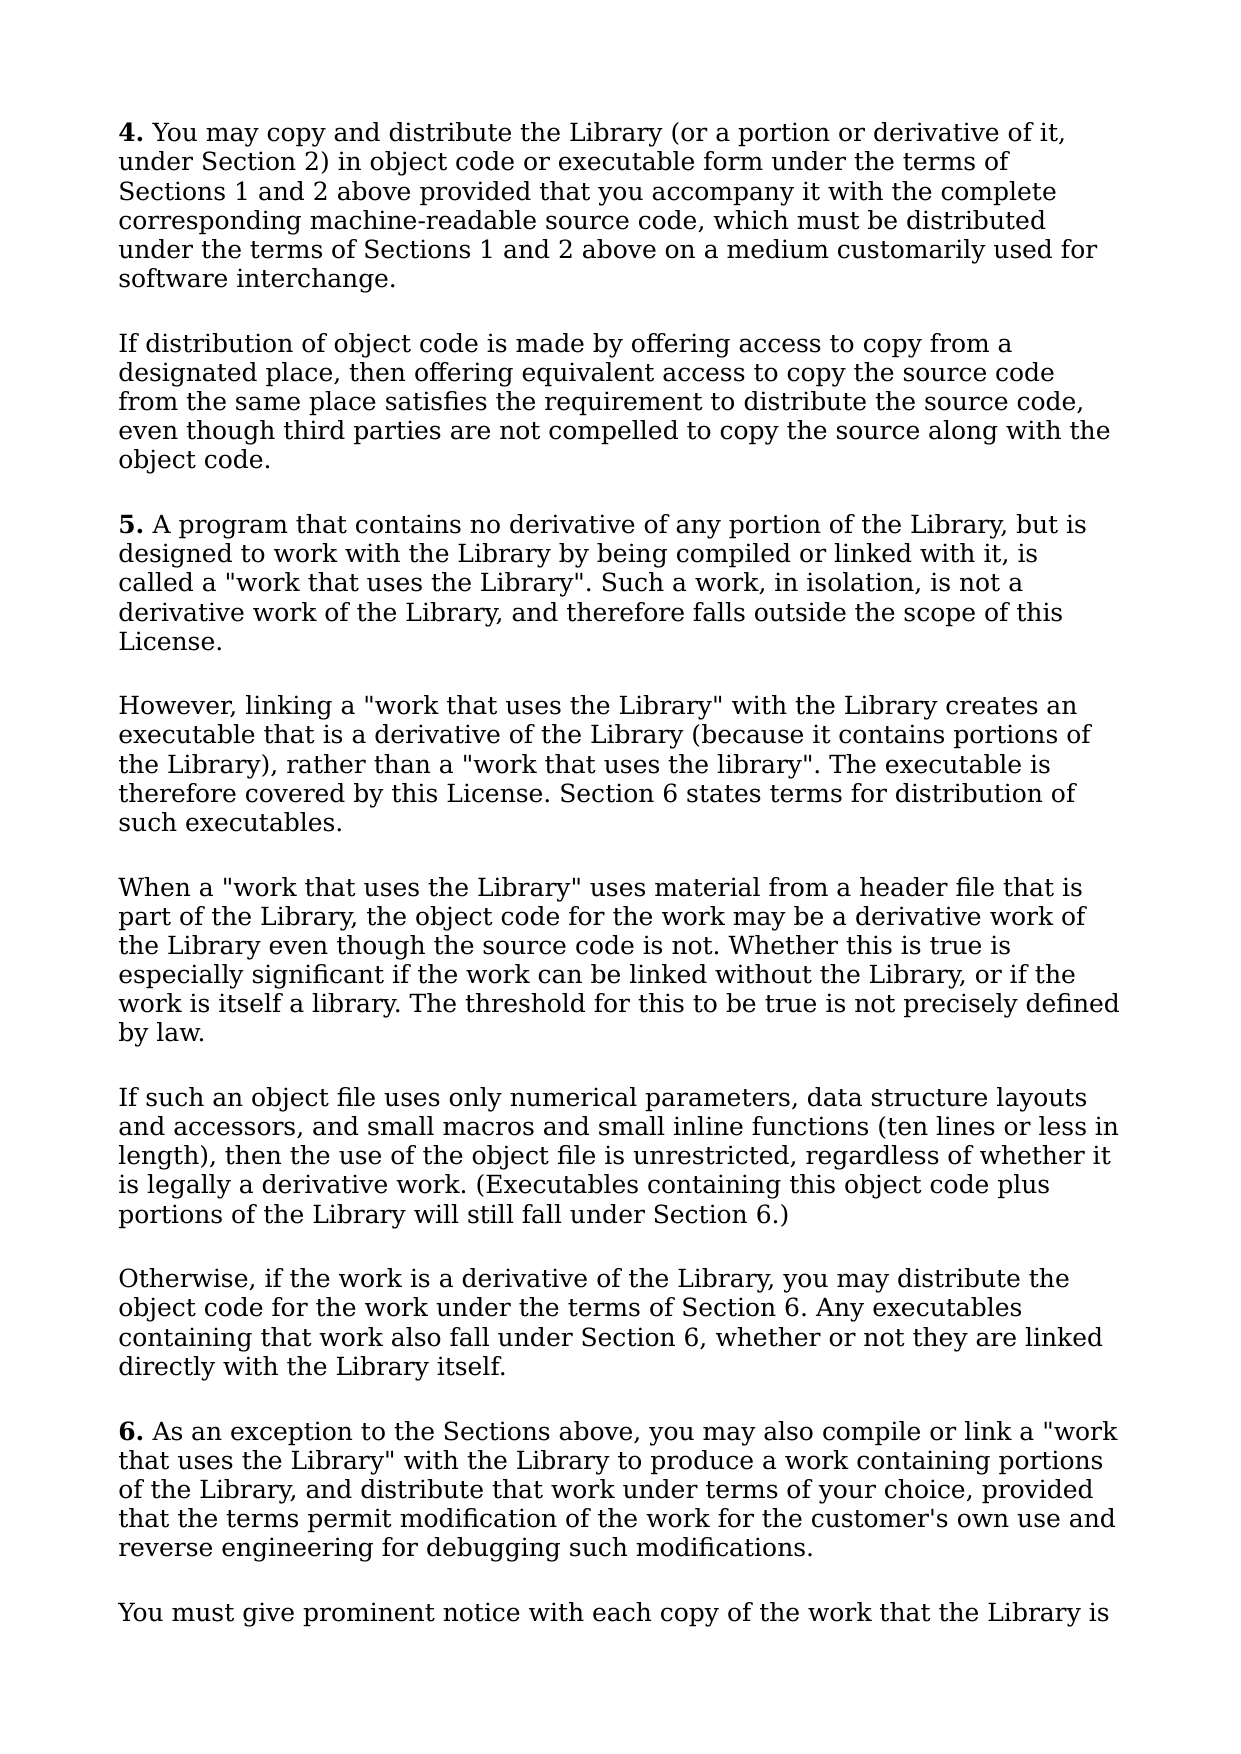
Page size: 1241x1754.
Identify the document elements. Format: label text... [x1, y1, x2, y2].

text 5. A program that contains no derivative of any portion of the Library, but is designed to work with the Library by being compiled or linked with it, is called a "work that uses the Library". Such a work, in isolation, is not a derivative work of the Library, and therefore falls outside the scope of this License. [118, 510, 1122, 656]
text 4. You may copy and distribute the Library (or a portion or derivative of it, under Section 2) in object code or executable form under the terms of Sections 1 and 2 above provided that you accompany it with the complete corresponding machine-readable source code, which must be distributed under the terms of Sections 1 and 2 above on a medium customarily used for software interchange. [118, 118, 1122, 293]
text If distribution of object code is made by offering access to copy from a designated place, then offering equivalent access to copy the source code from the same place satisfies the requirement to distribute the source code, even though third parties are not compelled to copy the source along with the object code. [118, 329, 1122, 474]
text When a "work that uses the Library" uses material from a header file that is part of the Library, the object code for the work may be a derivative work of the Library even though the source code is not. Whether this is true is especially significant if the work can be linked without the Library, or if the work is itself a library. The threshold for this to be true is not precisely defined by law. [118, 873, 1122, 1048]
text Otherwise, if the work is a derivative of the Library, you may distribute the object code for the work under the terms of Section 6. Any executables containing that work also fall under Section 6, whether or not they are linked directly with the Library itself. [118, 1264, 1122, 1381]
text You must give prominent notice with each copy of the work that the Library is [118, 1598, 1122, 1627]
text However, linking a "work that uses the Library" with the Library creates an executable that is a derivative of the Library (because it contains portions of the Library), rather than a "work that uses the library". The executable is therefore covered by this License. Section 6 states terms for distribution of such executables. [118, 691, 1122, 837]
text If such an object file uses only numerical parameters, data structure layouts and accessors, and small macros and small inline functions (ten lines or less in length), then the use of the object file is unrestricted, regardless of whether it is legally a derivative work. (Executables containing this object code plus portions of the Library will still fall under Section 6.) [118, 1083, 1122, 1229]
text 6. As an exception to the Sections above, you may also compile or link a "work that uses the Library" with the Library to produce a work containing portions of the Library, and distribute that work under terms of your choice, provided that the terms permit modification of the work for the customer's own use and reverse engineering for debugging such modifications. [118, 1416, 1122, 1562]
